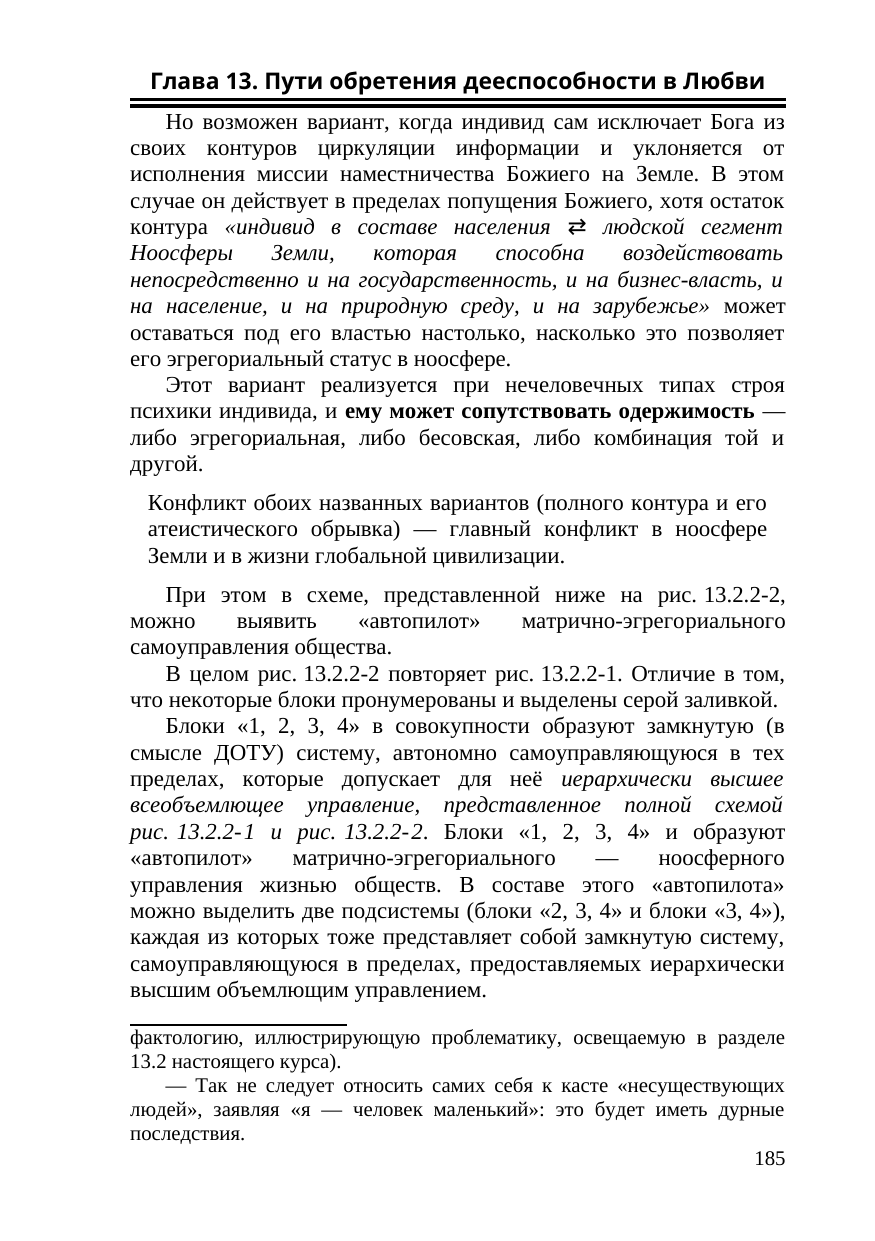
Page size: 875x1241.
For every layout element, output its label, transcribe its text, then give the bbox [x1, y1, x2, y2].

text Конфликт обоих названных вариантов (полного контура и его атеистического обрывка) — главный конфликт в ноосфере Земли и в жизни глобальной цивилизации. [148, 489, 768, 568]
text — Так не следует относить самих себя к касте «несуществующих людей», заявляя «я — человек маленький»: это будет иметь дурные последствия. [130, 1073, 786, 1145]
text При этом в схеме, представленной ниже на рис. 13.2.2‑2, можно выявить «автопилот» матрично-эгрего­ри­ального самоуправления общества. [130, 581, 786, 660]
text Блоки «1, 2, 3, 4» в совокупности образуют замкнутую (в смысле ДОТУ) систему, автономно самоуправляющуюся в тех пределах, которые допускает для неё иерархически высшее всеобъемлющее управление, представленное полной схемой рис. 13.2.2‑1 и рис. 13.2.2‑2. Блоки «1, 2, 3, 4» и образуют «автопилот» матрично-эгрегориального — ноосферного управления жизнью обществ. В составе этого «автопилота» можно выделить две подсистемы (блоки «2, 3, 4» и блоки «3, 4»), каждая из которых тоже представляет собой замкнутую систему, самоуправляющуюся в пределах, предоставляемых иерархически высшим объемлющим управлением. [130, 712, 786, 1002]
text В целом рис. 13.2.2-2 повторяет рис. 13.2.2‑1. Отличие в том, что некоторые блоки пронумерованы и выделены серой заливкой. [130, 660, 786, 712]
text Этот вариант реализуется при нечеловечных типах строя психики индивида, и ему может сопутствовать одержимость — либо эгрегориальная, либо бесовская, либо комбинация той и другой. [130, 371, 786, 477]
text Но возможен вариант, когда индивид сам исключает Бога из своих контуров циркуляции информации и уклоняется от исполнения миссии наместничества Божиего на Земле. В этом случае он действует в пределах попущения Божиего, хотя остаток контура «индивид в составе населения  людской сегмент Ноосферы Земли, которая способна воздействовать непосредственно и на государственность, и на бизнес-власть, и на население, и на природную среду, и на зарубежье» может оставаться под его властью настолько, насколько это позволяет его эгрегориальный статус в ноосфере. [130, 108, 786, 371]
text фактологию, иллюстрирующую проблематику, освещаемую в разделе 13.2 настоящего курса). [130, 1025, 786, 1073]
